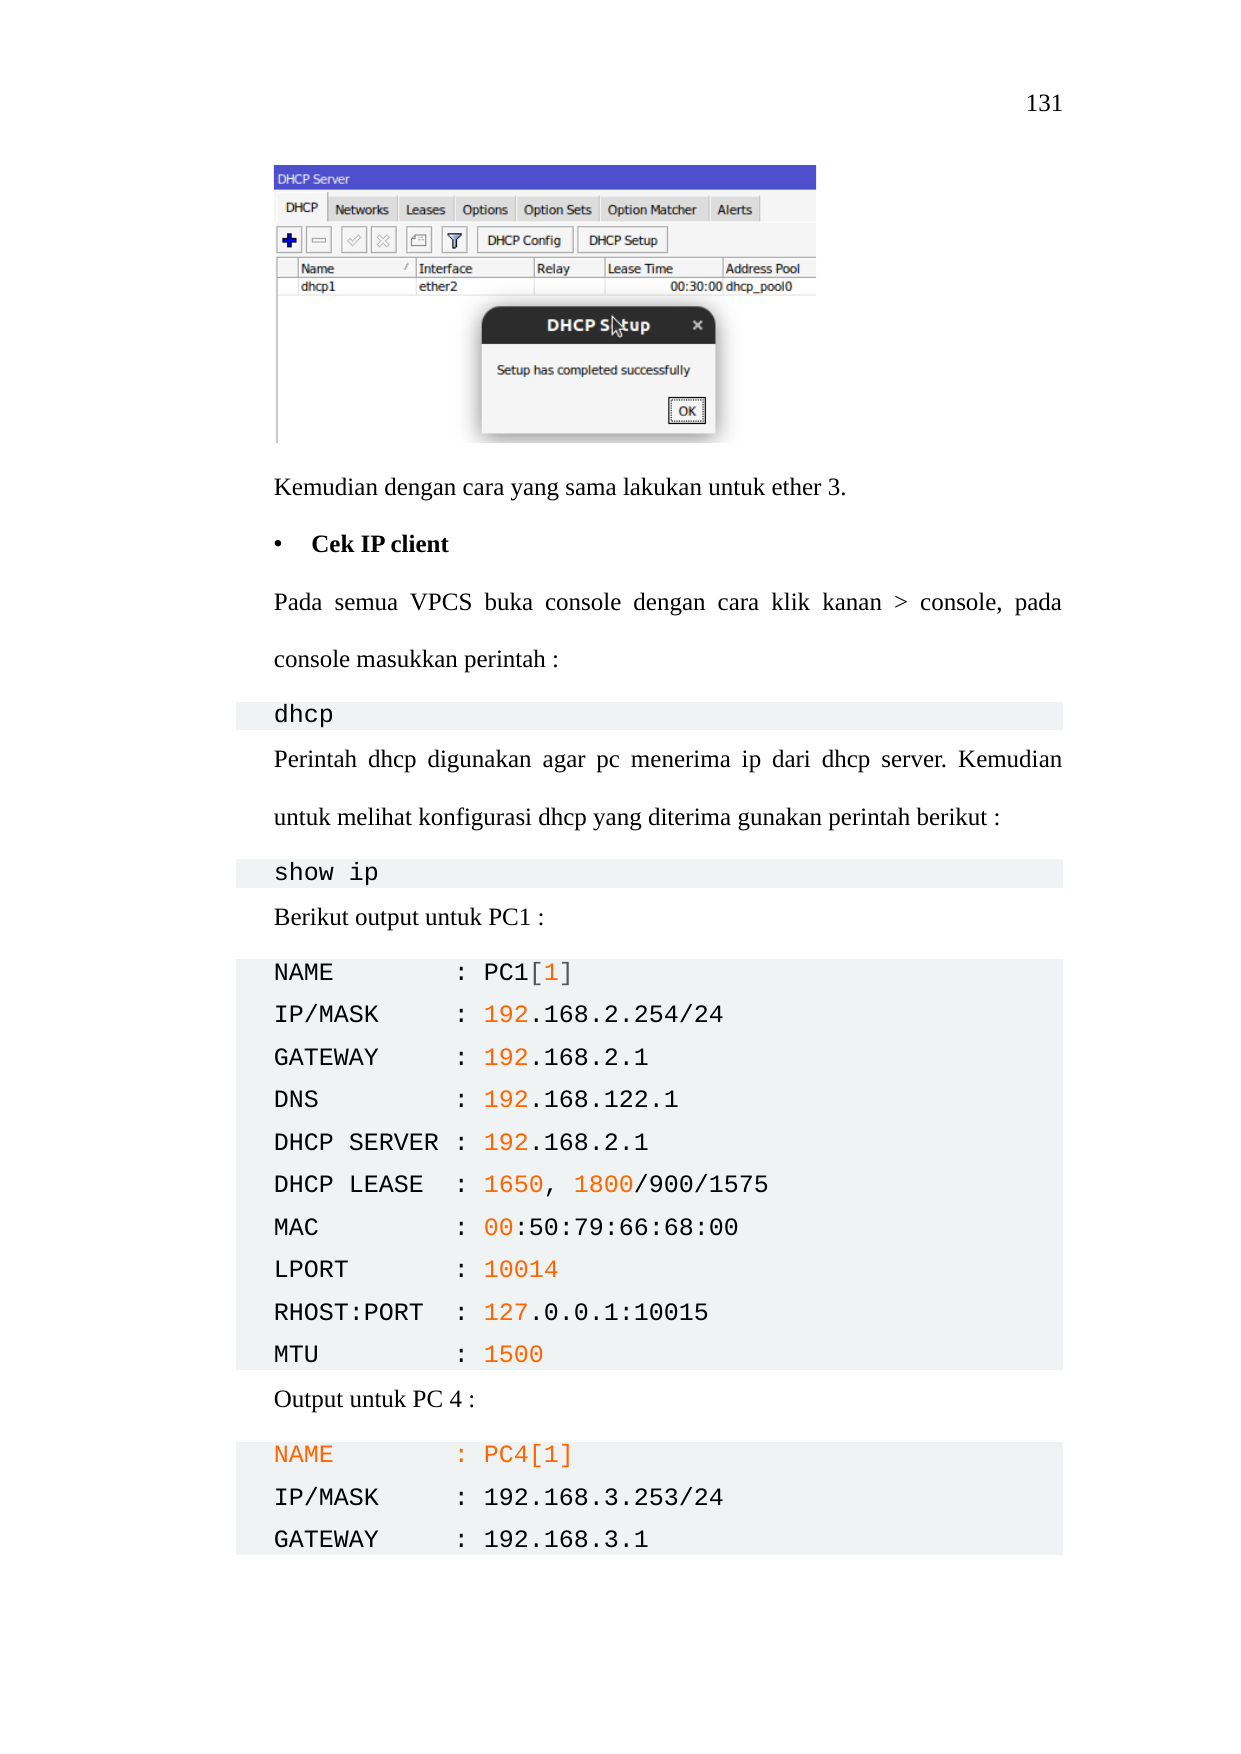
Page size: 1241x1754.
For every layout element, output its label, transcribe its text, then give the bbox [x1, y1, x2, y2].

list Berikut output untuk PC1 : [236, 902, 1063, 931]
list RHOST:PORT : 127.0.0.1:10015 [236, 1299, 1063, 1328]
list GATEWAY : 192.168.2.1 [236, 1044, 1063, 1073]
list LPORT : 10014 [236, 1257, 1063, 1285]
list IP/MASK : 192.168.2.254/24 [236, 1002, 1063, 1030]
list NAME : PC4[1] [236, 1442, 1063, 1470]
list dhcp [236, 702, 1063, 730]
picture [273, 165, 817, 443]
list show ip [236, 859, 1063, 888]
list MAC : 00:50:79:66:68:00 [236, 1214, 1063, 1243]
list Cek IP client [274, 529, 1063, 558]
list Pada semua VPCS buka console dengan cara klik kanan > console, pada console masukkan perintah : [236, 587, 1063, 673]
list Perintah dhcp digunakan agar pc menerima ip dari dhcp server. Kemudian untuk melihat konfigurasi dhcp yang diterima gunakan perintah berikut : [236, 744, 1063, 831]
list Kemudian dengan cara yang sama lakukan untuk ether 3. [236, 472, 1063, 501]
list MTU : 1500 [236, 1342, 1063, 1370]
list DHCP LEASE : 1650, 1800/900/1575 [236, 1172, 1063, 1200]
list DHCP SERVER : 192.168.2.1 [236, 1129, 1063, 1158]
list Output untuk PC 4 : [236, 1384, 1063, 1413]
list DNS : 192.168.122.1 [236, 1087, 1063, 1115]
list IP/MASK : 192.168.3.253/24 [236, 1484, 1063, 1513]
list NAME : PC1[1] [236, 959, 1063, 988]
list GATEWAY : 192.168.3.1 [236, 1527, 1063, 1555]
